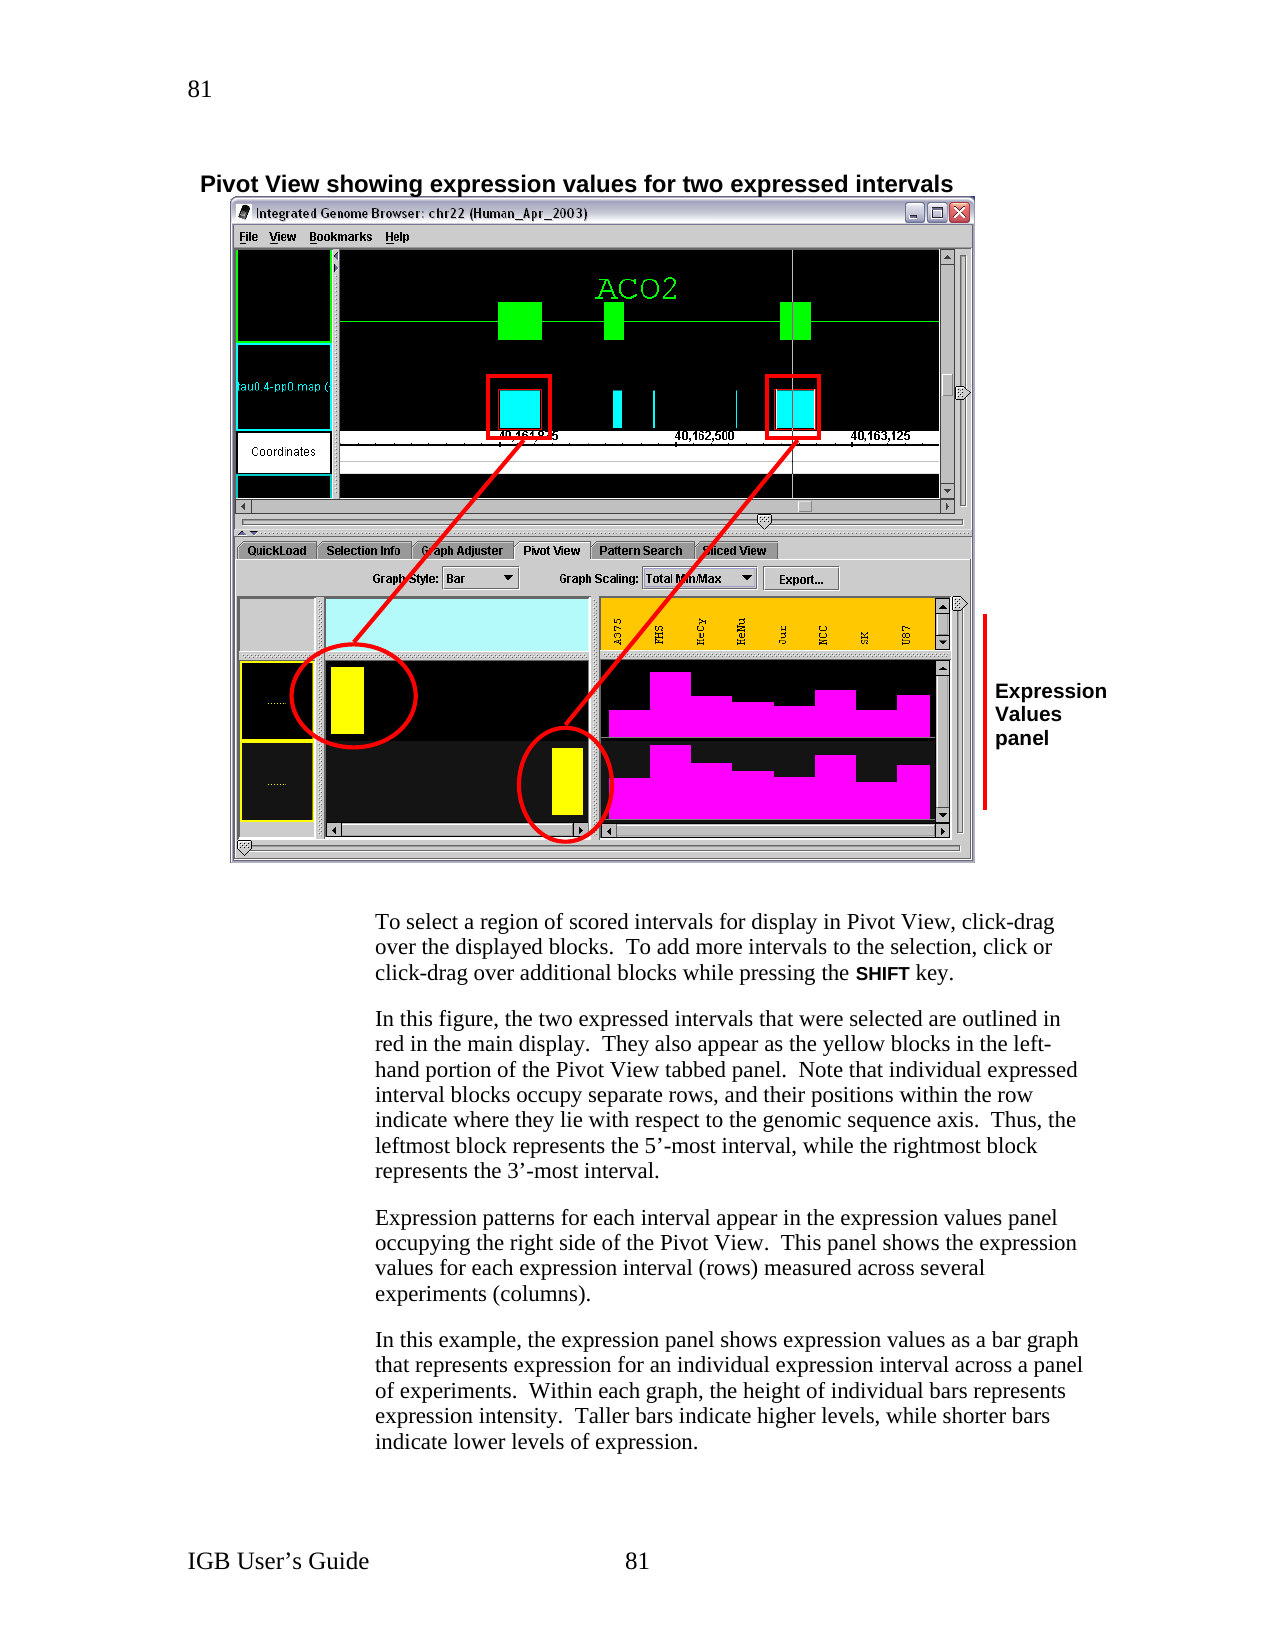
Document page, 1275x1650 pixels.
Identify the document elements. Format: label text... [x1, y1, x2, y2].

picture [230, 196, 975, 863]
text In this figure, the two expressed intervals that were selected are outlined in red in the main display. They also appear as the yellow blocks in the left-hand portion of the Pivot View tabbed panel. Note that individual expressed interval blocks occupy separate rows, and their positions within the row indicate where they lie with respect to the genomic sequence axis. Thus, the leftmost block represents the 5’-most interval, while the rightmost block represents the 3’-most interval. [375, 1006, 1087, 1184]
text In this example, the expression panel shows expression values as a bar graph that represents expression for an individual expression interval across a panel of experiments. Within each graph, the height of individual bars represents expression intensity. Taller bars indicate higher levels, while shorter bars indicate lower levels of expression. [375, 1327, 1087, 1454]
text Expression patterns for each interval appear in the expression values panel occupying the right side of the Pivot View. This panel shows the expression values for each expression interval (rows) measured across several experiments (columns). [375, 1204, 1087, 1306]
text To select a region of scored intervals for display in Pivot View, click-drag over the displayed blocks. To add more intervals to the selection, click or click-drag over additional blocks while pressing the SHIFT key. [375, 909, 1087, 985]
